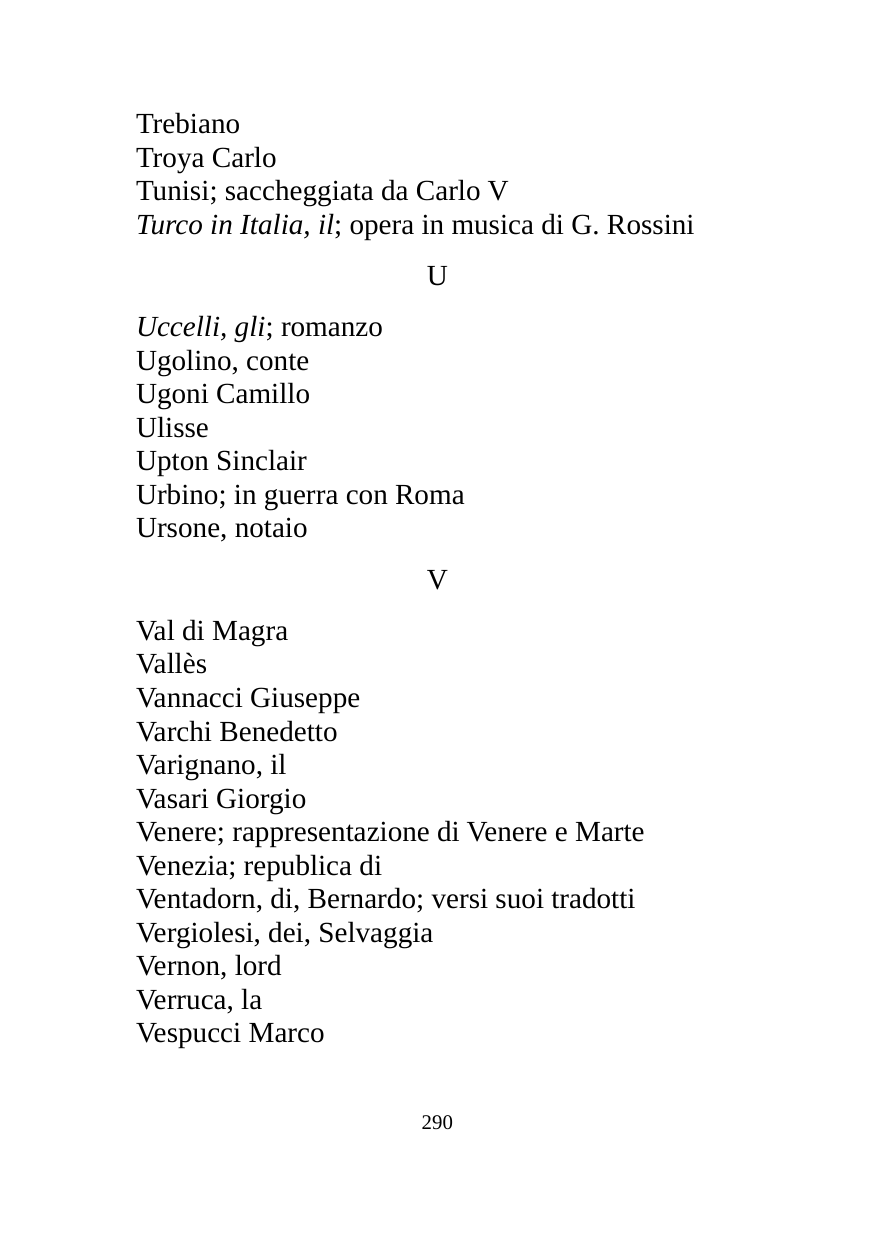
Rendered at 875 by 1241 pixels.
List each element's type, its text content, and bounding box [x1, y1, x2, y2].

text Venere; rappresentazione di Venere e Marte [106, 814, 768, 848]
text Varchi Benedetto [106, 714, 768, 747]
text Vernon, lord [106, 948, 768, 982]
text Ursone, notaio [106, 511, 768, 544]
text V [106, 562, 768, 595]
text Turco in Italia, il; opera in musica di G. Rossini [106, 207, 768, 240]
text Ugolino, conte [106, 343, 768, 376]
text Tunisi; saccheggiata da Carlo V [106, 173, 768, 207]
text Venezia; republica di [106, 848, 768, 881]
text Vespucci Marco [106, 1016, 768, 1049]
text Trebiano [106, 106, 768, 140]
text Vasari Giorgio [106, 781, 768, 814]
text Vallès [106, 647, 768, 680]
text Uccelli, gli; romanzo [106, 309, 768, 343]
text Varignano, il [106, 747, 768, 781]
text Ugoni Camillo [106, 376, 768, 410]
text Verruca, la [106, 982, 768, 1016]
text Vannacci Giuseppe [106, 680, 768, 714]
text Val di Magra [106, 613, 768, 647]
text Ventadorn, di, Bernardo; versi suoi tradotti [106, 881, 768, 915]
text Troya Carlo [106, 140, 768, 173]
text Urbino; in guerra con Roma [106, 477, 768, 511]
text U [106, 258, 768, 292]
text Ulisse [106, 410, 768, 443]
text Upton Sinclair [106, 443, 768, 477]
text Vergiolesi, dei, Selvaggia [106, 915, 768, 948]
